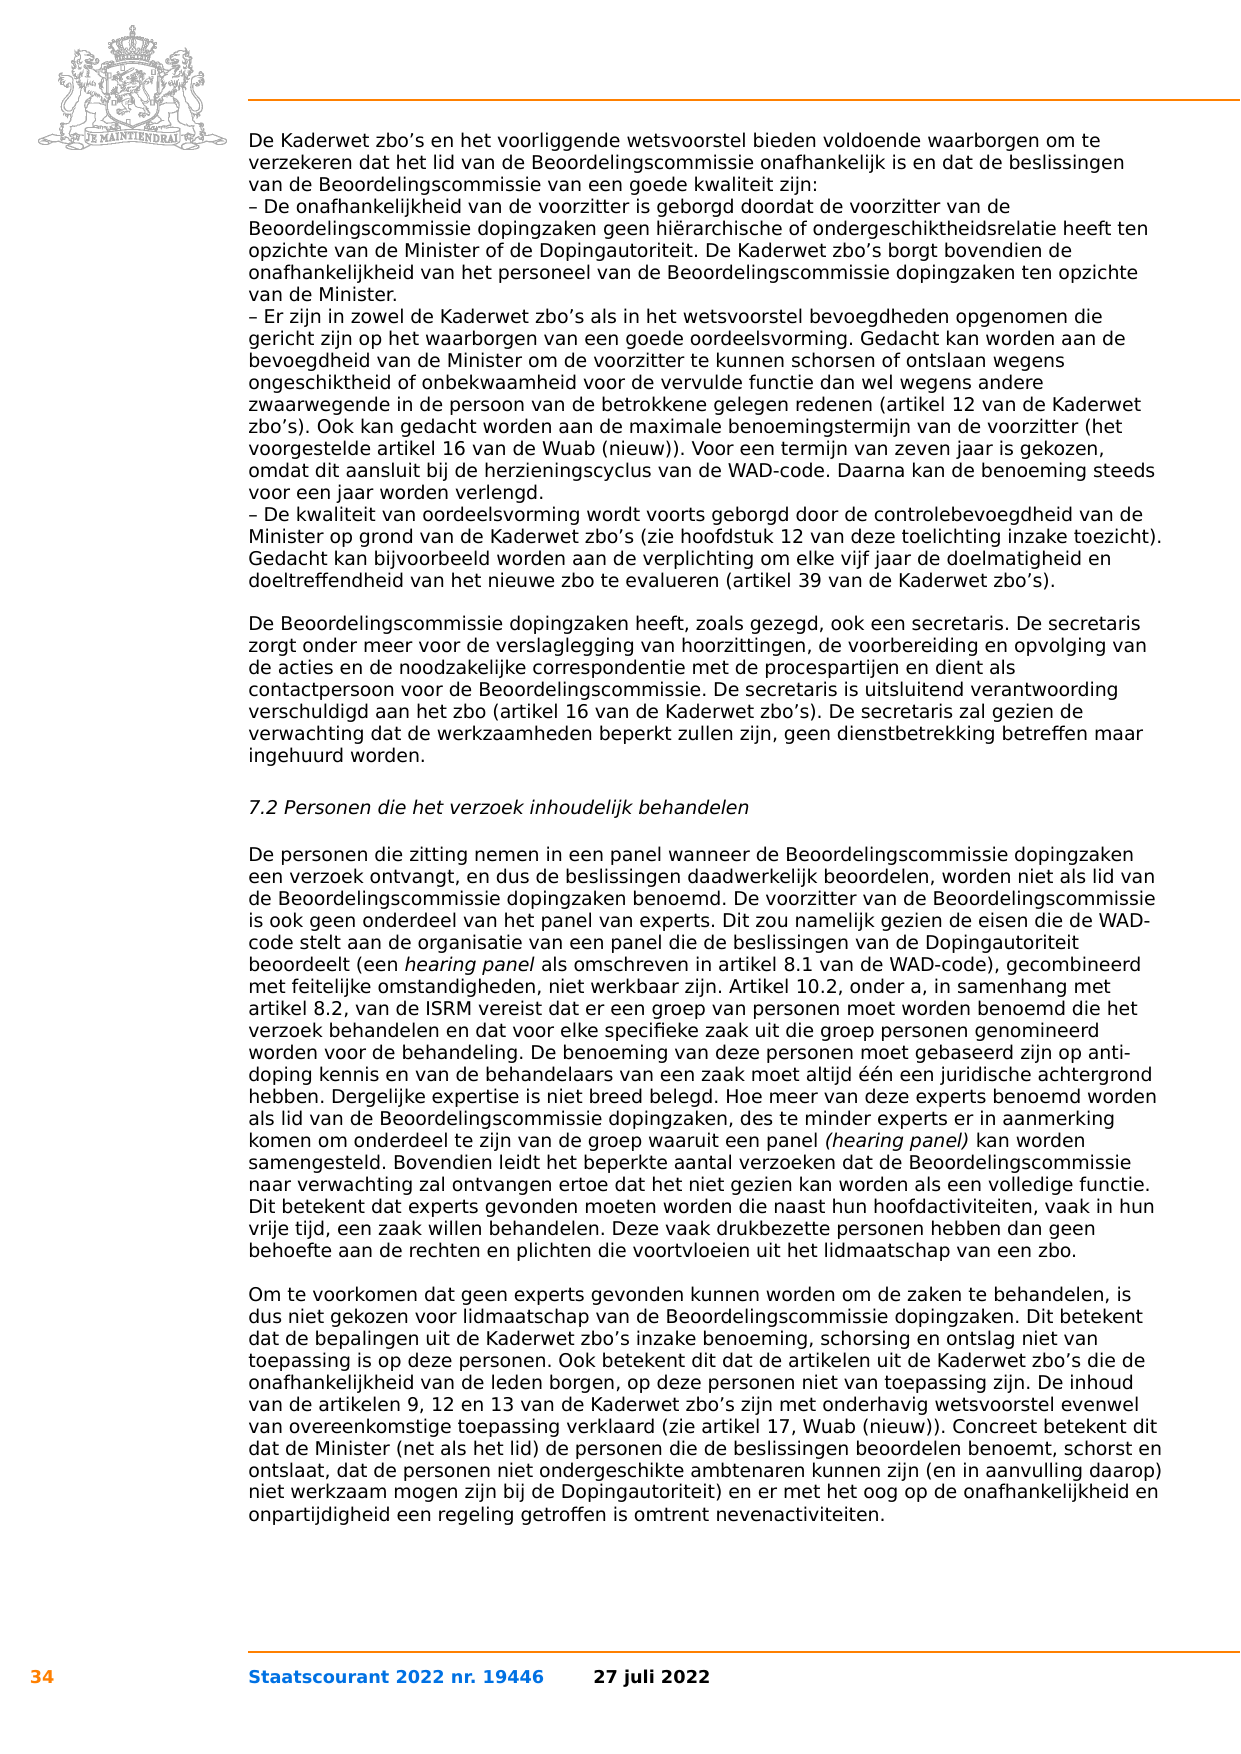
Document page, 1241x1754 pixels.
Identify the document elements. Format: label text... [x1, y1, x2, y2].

text Om te voorkomen dat geen experts gevonden kunnen worden om de zaken te behandelen, is dus niet gekozen voor lidmaatschap van de Beoordelingscommissie dopingzaken. Dit betekent dat de bepalingen uit de Kaderwet zbo’s inzake benoeming, schorsing en ontslag niet van toepassing is op deze personen. Ook betekent dit dat de artikelen uit de Kaderwet zbo’s die de onafhankelijkheid van de leden borgen, op deze personen niet van toepassing zijn. De inhoud van de artikelen 9, 12 en 13 van de Kaderwet zbo’s zijn met onderhavig wetsvoorstel evenwel van overeenkomstige toepassing verklaard (zie artikel 17, Wuab (nieuw)). Concreet betekent dit dat de Minister (net als het lid) de personen die de beslissingen beoordelen benoemt, schorst en ontslaat, dat de personen niet ondergeschikte ambtenaren kunnen zijn (en in aanvulling daarop) niet werkzaam mogen zijn bij de Dopingautoriteit) en er met het oog op de onafhankelijkheid en onpartijdigheid een regeling getroffen is omtrent nevenactiviteiten. [248, 1284, 1163, 1525]
text De personen die zitting nemen in een panel wanneer de Beoordelingscommissie dopingzaken een verzoek ontvangt, en dus de beslissingen daadwerkelijk beoordelen, worden niet als lid van de Beoordelingscommissie dopingzaken benoemd. De voorzitter van de Beoordelingscommissie is ook geen onderdeel van het panel van experts. Dit zou namelijk gezien de eisen die de WAD-code stelt aan de organisatie van een panel die de beslissingen van de Dopingautoriteit beoordeelt (een hearing panel als omschreven in artikel 8.1 van de WAD-code), gecombineerd met feitelijke omstandigheden, niet werkbaar zijn. Artikel 10.2, onder a, in samenhang met artikel 8.2, van de ISRM vereist dat er een groep van personen moet worden benoemd die het verzoek behandelen en dat voor elke specifieke zaak uit die groep personen genomineerd worden voor de behandeling. De benoeming van deze personen moet gebaseerd zijn op anti-doping kennis en van de behandelaars van een zaak moet altijd één een juridische achtergrond hebben. Dergelijke expertise is niet breed belegd. Hoe meer van deze experts benoemd worden als lid van de Beoordelingscommissie dopingzaken, des te minder experts er in aanmerking komen om onderdeel te zijn van de groep waaruit een panel (hearing panel) kan worden samengesteld. Bovendien leidt het beperkte aantal verzoeken dat de Beoordelingscommissie naar verwachting zal ontvangen ertoe dat het niet gezien kan worden als een volledige functie. Dit betekent dat experts gevonden moeten worden die naast hun hoofdactiviteiten, vaak in hun vrije tijd, een zaak willen behandelen. Deze vaak drukbezette personen hebben dan geen behoefte aan de rechten en plichten die voortvloeien uit het lidmaatschap van een zbo. [248, 844, 1163, 1262]
subtitle 7.2 Personen die het verzoek inhoudelijk behandelen [248, 797, 1163, 819]
text – Er zijn in zowel de Kaderwet zbo’s als in het wetsvoorstel bevoegdheden opgenomen die gericht zijn op het waarborgen van een goede oordeelsvorming. Gedacht kan worden aan de bevoegdheid van de Minister om de voorzitter te kunnen schorsen of ontslaan wegens ongeschiktheid of onbekwaamheid voor de vervulde functie dan wel wegens andere zwaarwegende in de persoon van de betrokkene gelegen redenen (artikel 12 van de Kaderwet zbo’s). Ook kan gedacht worden aan de maximale benoemingstermijn van de voorzitter (het voorgestelde artikel 16 van de Wuab (nieuw)). Voor een termijn van zeven jaar is gekozen, omdat dit aansluit bij de herzieningscyclus van de WAD-code. Daarna kan de benoeming steeds voor een jaar worden verlengd. [248, 306, 1163, 503]
text – De onafhankelijkheid van de voorzitter is geborgd doordat de voorzitter van de Beoordelingscommissie dopingzaken geen hiërarchische of ondergeschiktheidsrelatie heeft ten opzichte van de Minister of de Dopingautoriteit. De Kaderwet zbo’s borgt bovendien de onafhankelijkheid van het personeel van de Beoordelingscommissie dopingzaken ten opzichte van de Minister. [248, 196, 1163, 306]
picture [38, 25, 227, 150]
text – De kwaliteit van oordeelsvorming wordt voorts geborgd door de controlebevoegdheid van de Minister op grond van de Kaderwet zbo’s (zie hoofdstuk 12 van deze toelichting inzake toezicht). Gedacht kan bijvoorbeeld worden aan de verplichting om elke vijf jaar de doelmatigheid en doeltreffendheid van het nieuwe zbo te evalueren (artikel 39 van de Kaderwet zbo’s). [248, 503, 1163, 591]
text De Beoordelingscommissie dopingzaken heeft, zoals gezegd, ook een secretaris. De secretaris zorgt onder meer voor de verslaglegging van hoorzittingen, de voorbereiding en opvolging van de acties en de noodzakelijke correspondentie met de procespartijen en dient als contactpersoon voor de Beoordelingscommissie. De secretaris is uitsluitend verantwoording verschuldigd aan het zbo (artikel 16 van de Kaderwet zbo’s). De secretaris zal gezien de verwachting dat de werkzaamheden beperkt zullen zijn, geen dienstbetrekking betreffen maar ingehuurd worden. [248, 613, 1163, 767]
text De Kaderwet zbo’s en het voorliggende wetsvoorstel bieden voldoende waarborgen om te verzekeren dat het lid van de Beoordelingscommissie onafhankelijk is en dat de beslissingen van de Beoordelingscommissie van een goede kwaliteit zijn: [248, 130, 1163, 196]
